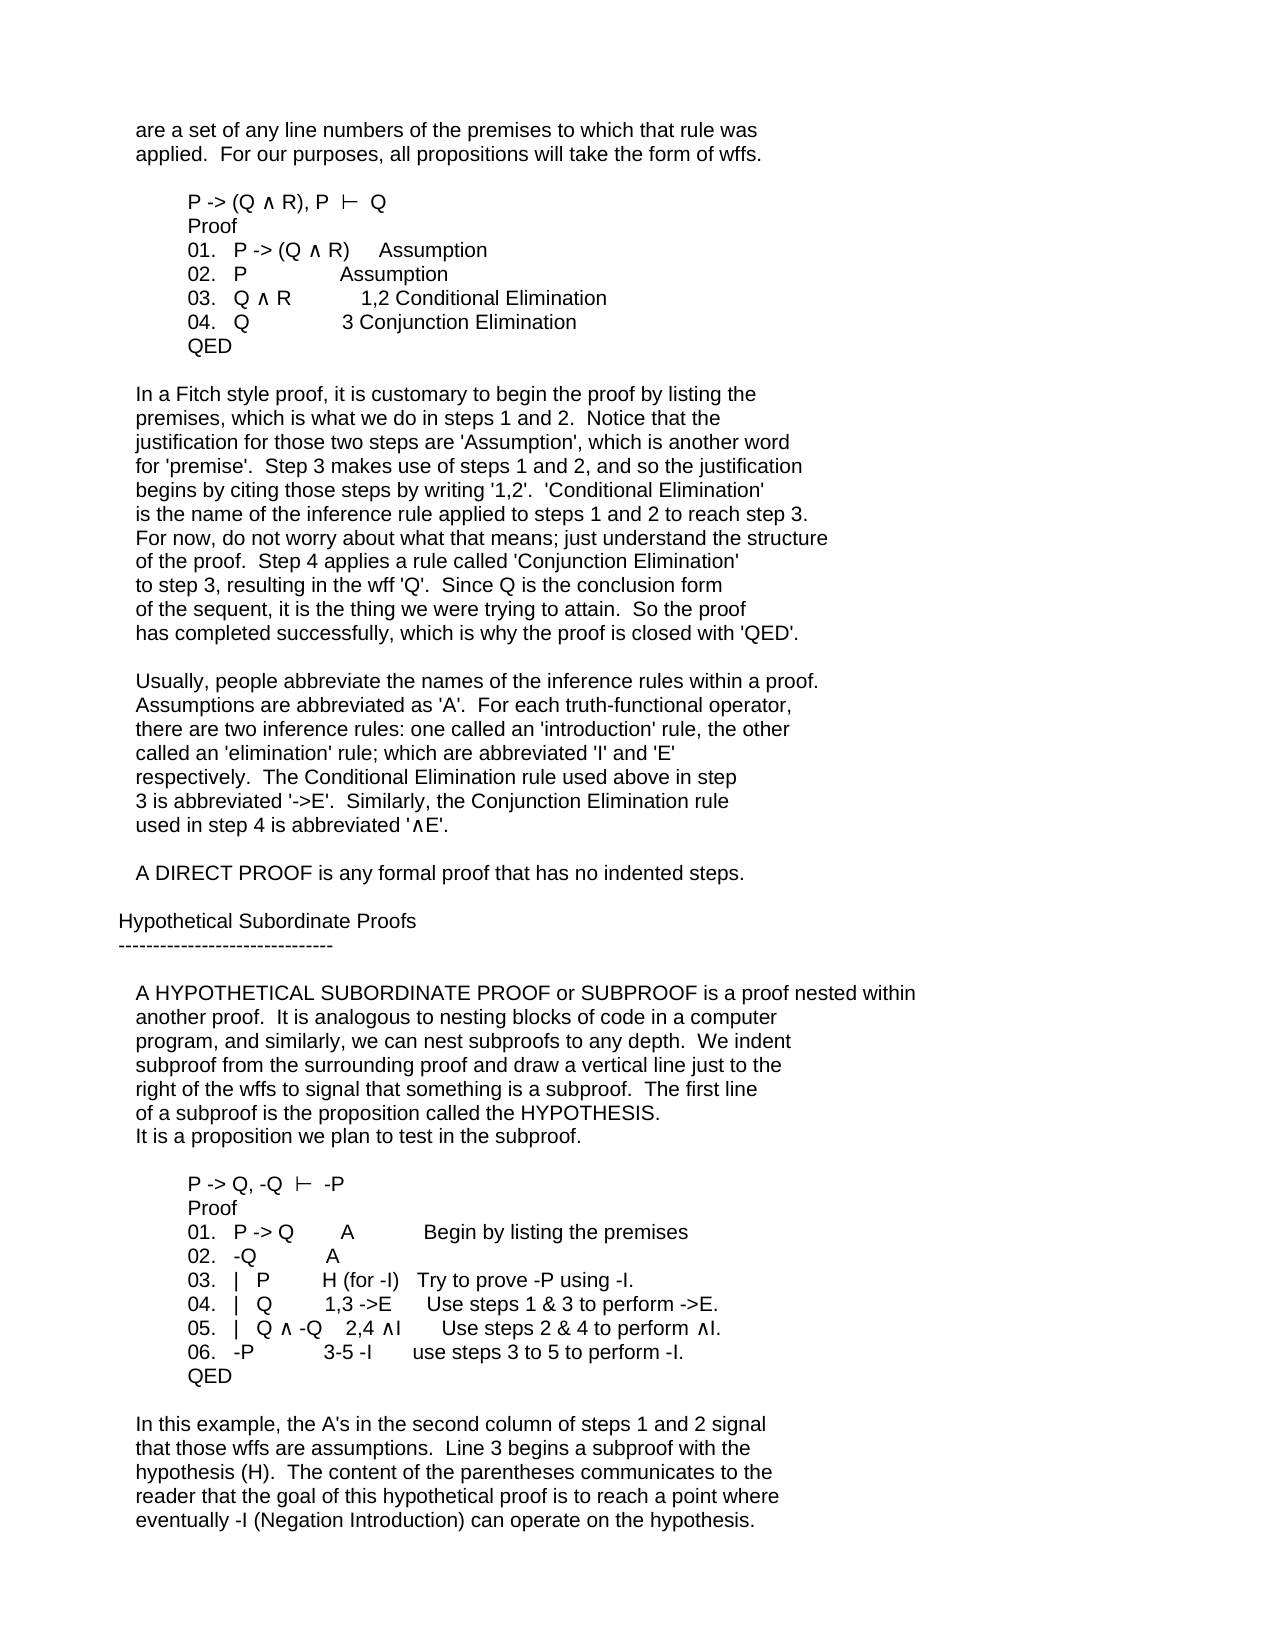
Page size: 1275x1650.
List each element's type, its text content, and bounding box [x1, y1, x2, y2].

text A HYPOTHETICAL SUBORDINATE PROOF or SUBPROOF is a proof nested within [118, 981, 1157, 1004]
text respectively. The Conditional Elimination rule used above in step [118, 765, 1157, 789]
text 3 is abbreviated '->E'. Similarly, the Conjunction Elimination rule [118, 789, 1157, 813]
text It is a proposition we plan to test in the subproof. [118, 1124, 1157, 1148]
text right of the wffs to signal that something is a subproof. The first line [118, 1076, 1157, 1100]
text Proof [118, 214, 1157, 238]
text hypothesis (H). The content of the parentheses communicates to the [118, 1460, 1157, 1484]
text ------------------------------- [118, 933, 1157, 957]
text eventually -I (Negation Introduction) can operate on the hypothesis. [118, 1508, 1157, 1532]
text 06. -P 3-5 -I use steps 3 to 5 to perform -I. [118, 1340, 1157, 1364]
text subproof from the surrounding proof and draw a vertical line just to the [118, 1052, 1157, 1076]
text 01. P -> (Q ∧ R) Assumption [118, 238, 1157, 262]
text Assumptions are abbreviated as 'A'. For each truth-functional operator, [118, 693, 1157, 717]
text there are two inference rules: one called an 'introduction' rule, the other [118, 717, 1157, 741]
text applied. For our purposes, all propositions will take the form of wffs. [118, 142, 1157, 166]
text For now, do not worry about what that means; just understand the structure [118, 525, 1157, 549]
text has completed successfully, which is why the proof is closed with 'QED'. [118, 621, 1157, 645]
text for 'premise'. Step 3 makes use of steps 1 and 2, and so the justification [118, 453, 1157, 477]
text 02. P Assumption [118, 262, 1157, 286]
text is the name of the inference rule applied to steps 1 and 2 to reach step 3. [118, 501, 1157, 525]
text Hypothetical Subordinate Proofs [118, 909, 1157, 933]
text program, and similarly, we can nest subproofs to any depth. We indent [118, 1028, 1157, 1052]
text premises, which is what we do in steps 1 and 2. Notice that the [118, 406, 1157, 429]
text begins by citing those steps by writing '1,2'. 'Conditional Elimination' [118, 477, 1157, 501]
text of the sequent, it is the thing we were trying to attain. So the proof [118, 597, 1157, 621]
text are a set of any line numbers of the premises to which that rule was [118, 118, 1157, 142]
text 02. -Q A [118, 1244, 1157, 1268]
text called an 'elimination' rule; which are abbreviated 'I' and 'E' [118, 741, 1157, 765]
text of a subproof is the proposition called the HYPOTHESIS. [118, 1100, 1157, 1124]
text justification for those two steps are 'Assumption', which is another word [118, 429, 1157, 453]
text used in step 4 is abbreviated '∧E'. [118, 813, 1157, 837]
text 04. | Q 1,3 ->E Use steps 1 & 3 to perform ->E. [118, 1292, 1157, 1316]
text 03. Q ∧ R 1,2 Conditional Elimination [118, 286, 1157, 310]
text Usually, people abbreviate the names of the inference rules within a proof. [118, 669, 1157, 693]
text that those wffs are assumptions. Line 3 begins a subproof with the [118, 1436, 1157, 1460]
text 03. | P H (for -I) Try to prove -P using -I. [118, 1268, 1157, 1292]
text 01. P -> Q A Begin by listing the premises [118, 1220, 1157, 1244]
text 05. | Q ∧ -Q 2,4 ∧I Use steps 2 & 4 to perform ∧I. [118, 1316, 1157, 1340]
text of the proof. Step 4 applies a rule called 'Conjunction Elimination' [118, 549, 1157, 573]
text In a Fitch style proof, it is customary to begin the proof by listing the [118, 382, 1157, 406]
text 04. Q 3 Conjunction Elimination [118, 310, 1157, 334]
text reader that the goal of this hypothetical proof is to reach a point where [118, 1484, 1157, 1508]
text another proof. It is analogous to nesting blocks of code in a computer [118, 1004, 1157, 1028]
text In this example, the A's in the second column of steps 1 and 2 signal [118, 1412, 1157, 1436]
text Proof [118, 1196, 1157, 1220]
text QED [118, 334, 1157, 358]
text P -> (Q ∧ R), P ⊢ Q [118, 190, 1157, 214]
text P -> Q, -Q ⊢ -P [118, 1172, 1157, 1196]
text QED [118, 1364, 1157, 1388]
text A DIRECT PROOF is any formal proof that has no indented steps. [118, 861, 1157, 885]
text to step 3, resulting in the wff 'Q'. Since Q is the conclusion form [118, 573, 1157, 597]
